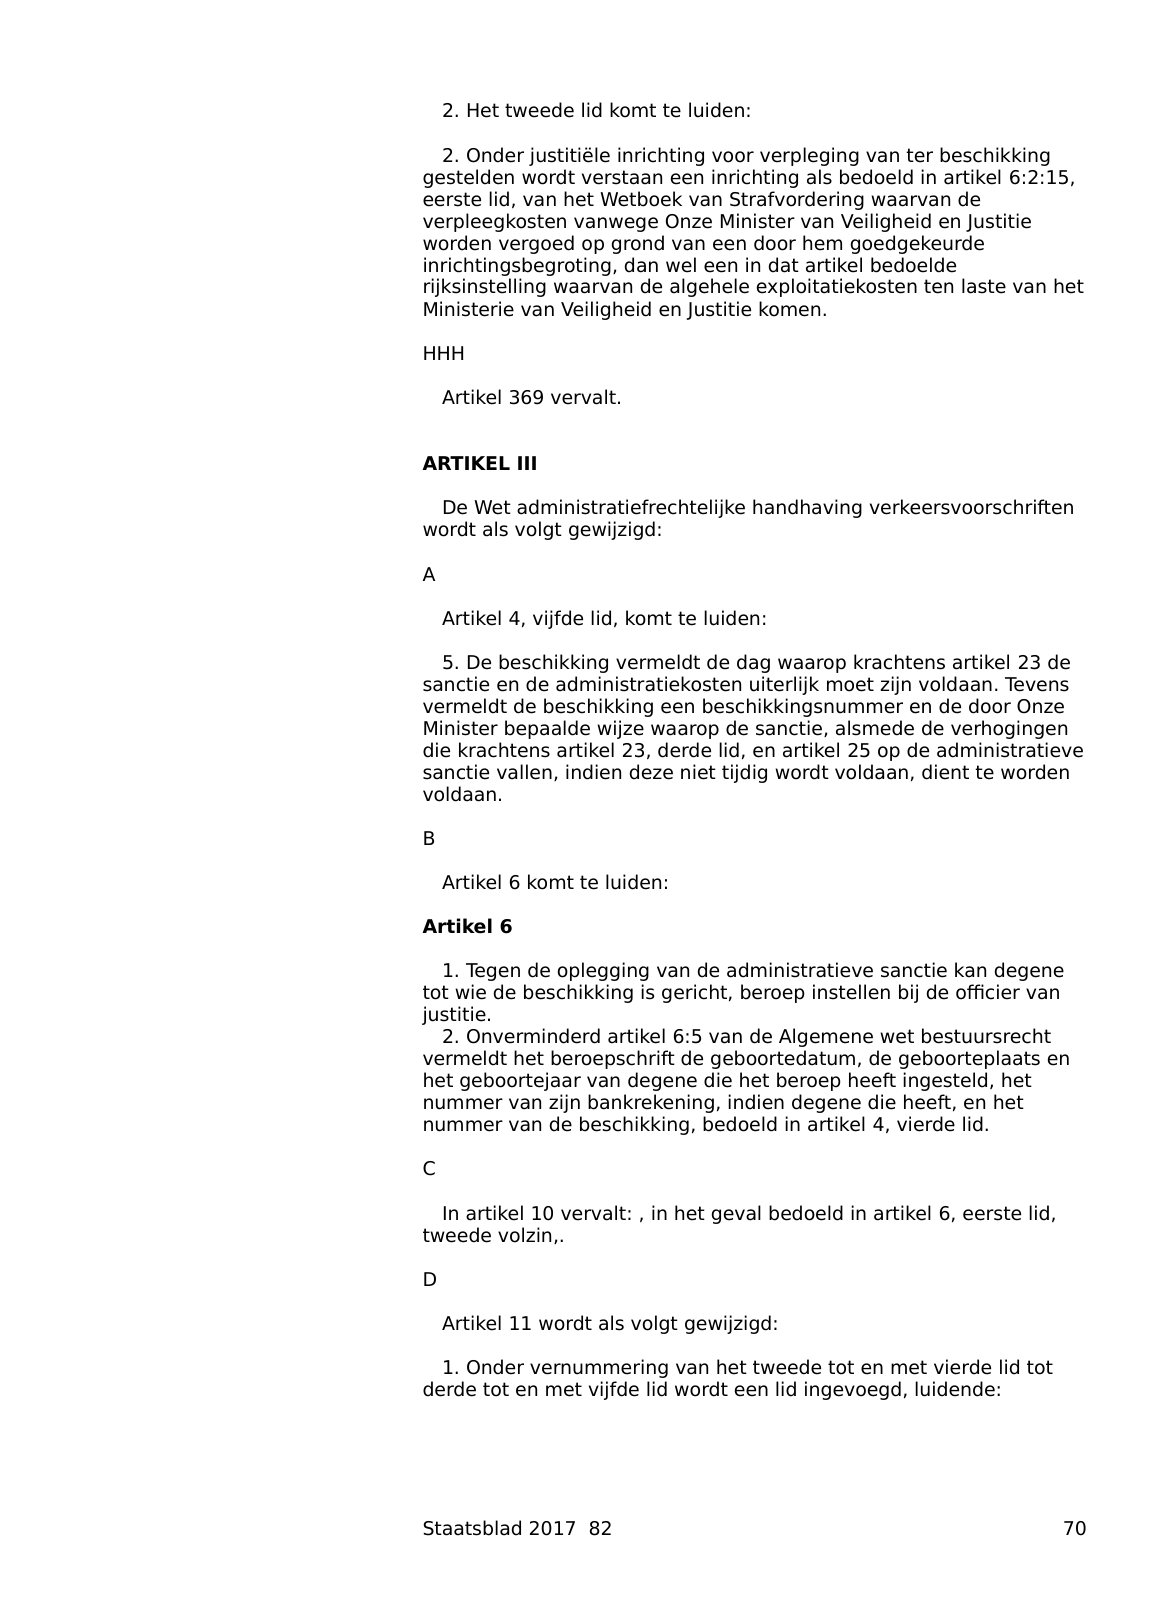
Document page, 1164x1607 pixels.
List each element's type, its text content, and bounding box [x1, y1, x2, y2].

text De Wet administratiefrechtelijke handhaving verkeersvoorschriften wordt als volgt gewijzigd: [422, 497, 1087, 541]
text B [422, 828, 1087, 850]
text 1. Onder vernummering van het tweede tot en met vierde lid tot derde tot en met vijfde lid wordt een lid ingevoegd, luidende: [422, 1357, 1087, 1401]
text Artikel 6 komt te luiden: [422, 872, 1087, 894]
text 1. Tegen de oplegging van de administratieve sanctie kan degene tot wie de beschikking is gericht, beroep instellen bij de officier van justitie. [422, 960, 1087, 1026]
text Artikel 4, vijfde lid, komt te luiden: [422, 608, 1087, 629]
text 2. Het tweede lid komt te luiden: [422, 100, 1087, 122]
text 2. Onverminderd artikel 6:5 van de Algemene wet bestuursrecht vermeldt het beroepschrift de geboortedatum, de geboorteplaats en het geboortejaar van degene die het beroep heeft ingesteld, het nummer van zijn bankrekening, indien degene die heeft, en het nummer van de beschikking, bedoeld in artikel 4, vierde lid. [422, 1026, 1087, 1136]
text 2. Onder justitiële inrichting voor verpleging van ter beschikking gestelden wordt verstaan een inrichting als bedoeld in artikel 6:2:15, eerste lid, van het Wetboek van Strafvordering waarvan de verpleegkosten vanwege Onze Minister van Veiligheid en Justitie worden vergoed op grond van een door hem goedgekeurde inrichtingsbegroting, dan wel een in dat artikel bedoelde rijksinstelling waarvan de algehele exploitatiekosten ten laste van het Ministerie van Veiligheid en Justitie komen. [422, 144, 1087, 320]
text Artikel 369 vervalt. [422, 387, 1087, 409]
text HHH [422, 343, 1087, 364]
text In artikel 10 vervalt: , in het geval bedoeld in artikel 6, eerste lid, tweede volzin,. [422, 1202, 1087, 1246]
text Artikel 11 wordt als volgt gewijzigd: [422, 1313, 1087, 1335]
subtitle ARTIKEL III [422, 453, 1087, 475]
text D [422, 1269, 1087, 1291]
text 5. De beschikking vermeldt de dag waarop krachtens artikel 23 de sanctie en de administratiekosten uiterlijk moet zijn voldaan. Tevens vermeldt de beschikking een beschikkingsnummer en de door Onze Minister bepaalde wijze waarop de sanctie, alsmede de verhogingen die krachtens artikel 23, derde lid, en artikel 25 op de administratieve sanctie vallen, indien deze niet tijdig wordt voldaan, dient te worden voldaan. [422, 652, 1087, 806]
text A [422, 563, 1087, 585]
text C [422, 1158, 1087, 1180]
subtitle Artikel 6 [422, 916, 1087, 938]
